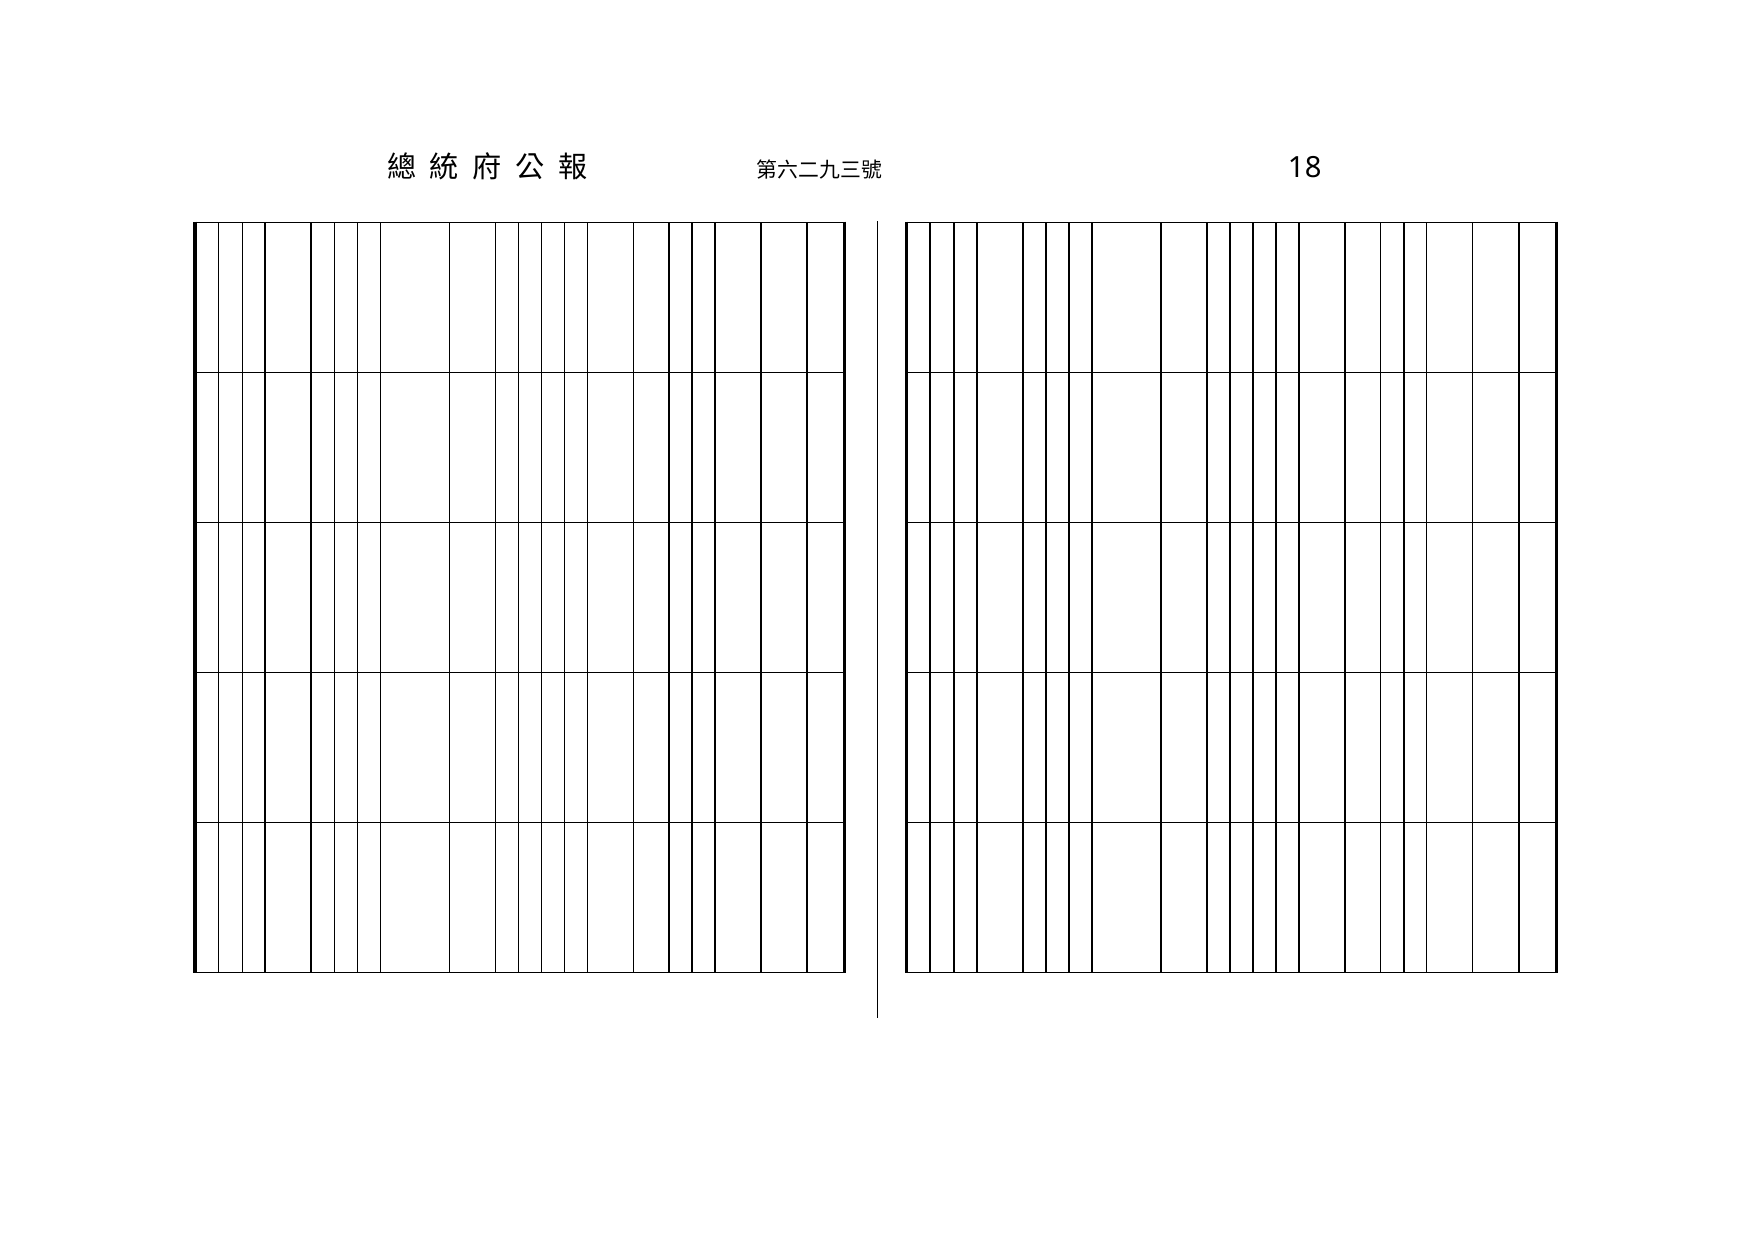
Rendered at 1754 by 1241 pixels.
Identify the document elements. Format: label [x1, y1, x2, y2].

table_cell [1115, 673, 1138, 822]
table_cell [1346, 823, 1380, 972]
table_cell [496, 373, 518, 522]
table_cell [693, 373, 714, 522]
table_cell [288, 223, 310, 372]
table_cell [542, 523, 564, 672]
table_cell [716, 673, 738, 822]
table_cell [1473, 673, 1496, 822]
table_cell [1000, 823, 1022, 972]
table_cell [1231, 373, 1252, 522]
table_cell [1520, 373, 1555, 522]
table_cell [1070, 373, 1091, 522]
table_cell [358, 373, 380, 522]
table_cell [1254, 673, 1275, 822]
table_cell [716, 523, 738, 672]
table_cell [519, 823, 541, 972]
table_cell [978, 523, 1000, 672]
table_cell [931, 823, 953, 972]
table_cell [784, 223, 806, 372]
table_cell [450, 673, 472, 822]
table_cell [670, 673, 691, 822]
table_cell [358, 223, 380, 372]
table_cell [1115, 823, 1138, 972]
table_cell [808, 823, 843, 972]
table_cell [1381, 373, 1403, 522]
table_cell [1184, 223, 1206, 372]
table_cell [1427, 673, 1450, 822]
table_cell [978, 373, 1000, 522]
table_cell [243, 823, 264, 972]
table_cell [1184, 373, 1206, 522]
table_cell [634, 523, 668, 672]
table_cell [670, 373, 691, 522]
table_cell [588, 373, 611, 522]
table_cell [243, 373, 264, 522]
table_cell [808, 523, 843, 672]
table_cell [243, 523, 264, 672]
table_cell [1138, 673, 1160, 822]
table_cell [1300, 373, 1322, 522]
table_cell [243, 673, 264, 822]
table_cell [1047, 523, 1068, 672]
table_cell [693, 673, 714, 822]
table_cell [955, 823, 976, 972]
table_cell [426, 373, 449, 522]
table_cell [1093, 823, 1115, 972]
table_cell [1300, 223, 1322, 372]
table_cell [266, 223, 288, 372]
table_cell [403, 373, 426, 522]
table_cell [1047, 673, 1068, 822]
table_cell [1093, 673, 1115, 822]
table_cell [542, 373, 564, 522]
table_cell [908, 523, 929, 672]
table_cell [1162, 673, 1184, 822]
table_cell [716, 373, 738, 522]
table_cell [1381, 673, 1403, 822]
table_cell [1427, 223, 1450, 372]
table_cell [588, 673, 611, 822]
table_cell [808, 223, 843, 372]
table_cell [693, 523, 714, 672]
table_cell [358, 523, 380, 672]
table_cell [670, 823, 691, 972]
table_cell [381, 523, 403, 672]
table_cell [1162, 373, 1184, 522]
table_cell [450, 523, 472, 672]
table_cell [519, 523, 541, 672]
table_cell [1277, 673, 1298, 822]
table_cell [762, 223, 784, 372]
table_cell [1473, 373, 1496, 522]
table_cell [955, 673, 976, 822]
table_cell [1138, 373, 1160, 522]
table_cell [1115, 223, 1138, 372]
table_cell [496, 823, 518, 972]
table_cell [1000, 223, 1022, 372]
table_cell [784, 673, 806, 822]
table_cell [243, 223, 264, 372]
table_cell [738, 223, 760, 372]
table_cell [219, 673, 242, 822]
table_cell [738, 673, 760, 822]
table_cell [1231, 523, 1252, 672]
table_cell [426, 523, 449, 672]
table_cell [1405, 523, 1426, 672]
table_cell [588, 523, 611, 672]
table_cell [1024, 523, 1045, 672]
table_cell [1000, 673, 1022, 822]
table_cell [1138, 223, 1160, 372]
table_cell [1322, 373, 1344, 522]
table_cell [1300, 673, 1322, 822]
table_cell [955, 223, 976, 372]
table_cell [1300, 523, 1322, 672]
table_cell [1047, 223, 1068, 372]
table_cell [931, 223, 953, 372]
table_cell [1277, 373, 1298, 522]
table_cell [634, 223, 668, 372]
table_cell [335, 673, 357, 822]
table_cell [1473, 223, 1496, 372]
table_cell [473, 673, 495, 822]
table_cell [1024, 673, 1045, 822]
table_cell [1405, 373, 1426, 522]
table_cell [219, 823, 242, 972]
table_cell [716, 823, 738, 972]
table_cell [1427, 373, 1450, 522]
table_cell [358, 673, 380, 822]
table_cell [1024, 823, 1045, 972]
table_cell [651, 373, 668, 522]
table_cell [1381, 823, 1403, 972]
table_cell [978, 823, 1000, 972]
table_cell [611, 673, 633, 822]
table_cell [1093, 373, 1115, 522]
table_cell [693, 823, 714, 972]
table_cell [1496, 823, 1518, 972]
table_cell [1496, 223, 1518, 372]
table_cell [381, 223, 403, 372]
table_cell [1070, 223, 1091, 372]
table_cell [266, 823, 288, 972]
table_cell [1520, 523, 1555, 672]
table_cell [670, 223, 691, 372]
table_cell [496, 523, 518, 672]
table_cell [542, 673, 564, 822]
table_cell [634, 673, 668, 822]
table_cell [1450, 523, 1472, 672]
table_cell [403, 223, 426, 372]
table_cell [426, 223, 449, 372]
table_cell [1000, 373, 1022, 522]
table_cell [1405, 673, 1426, 822]
table_cell [784, 823, 806, 972]
table_cell [426, 823, 449, 972]
table_cell [1277, 223, 1298, 372]
table_cell [1450, 823, 1472, 972]
table_cell [542, 823, 564, 972]
table_cell [955, 523, 976, 672]
table_cell [611, 523, 633, 672]
table_cell [403, 673, 426, 822]
table_cell [450, 823, 472, 972]
table_cell [266, 373, 288, 522]
table_cell [955, 373, 976, 522]
table_cell [1047, 823, 1068, 972]
table_cell [1473, 823, 1496, 972]
table_cell [335, 223, 357, 372]
table_cell [808, 673, 843, 822]
table_cell [908, 373, 929, 522]
table_cell [588, 223, 611, 372]
table_cell [931, 523, 953, 672]
table_cell [670, 523, 691, 672]
table_cell [1496, 523, 1518, 672]
table_cell [1496, 673, 1518, 822]
table_cell [288, 673, 310, 822]
table_cell [1346, 673, 1380, 822]
table_cell [1208, 823, 1229, 972]
table_cell [1070, 523, 1091, 672]
table_cell [335, 523, 357, 672]
table_cell [1277, 523, 1298, 672]
table_cell [634, 823, 668, 972]
table_cell [762, 523, 784, 672]
table_cell [1231, 223, 1252, 372]
table_cell [426, 673, 449, 822]
table_cell [908, 823, 929, 972]
table_cell [1024, 373, 1045, 522]
table_cell [1000, 523, 1022, 672]
table_cell [1322, 223, 1344, 372]
table_cell [1496, 373, 1518, 522]
table_cell [978, 223, 1000, 372]
table_cell [1346, 373, 1380, 522]
table_cell [266, 523, 288, 672]
table_cell [312, 673, 334, 822]
table_cell [1138, 523, 1160, 672]
table_cell [450, 373, 472, 522]
table_cell [762, 673, 784, 822]
table_cell [1381, 223, 1403, 372]
table_cell [1322, 823, 1344, 972]
table_cell [931, 673, 953, 822]
table_cell [312, 523, 334, 672]
table_cell [1208, 523, 1229, 672]
table_cell [716, 223, 738, 372]
table_cell [1208, 673, 1229, 822]
table_cell [335, 373, 357, 522]
table_cell [335, 823, 357, 972]
table_cell [312, 373, 334, 522]
table_cell [1277, 823, 1298, 972]
table_cell [519, 223, 541, 372]
table_cell [496, 223, 518, 372]
table_cell [611, 223, 633, 372]
table_cell [197, 223, 218, 372]
table_cell [1231, 673, 1252, 822]
table_cell [358, 823, 380, 972]
table_cell [219, 223, 242, 372]
table_cell [1070, 673, 1091, 822]
table_cell [1184, 673, 1206, 822]
table_cell [784, 373, 806, 522]
table_cell [381, 373, 403, 522]
table_cell [738, 523, 760, 672]
table_cell [1322, 673, 1344, 822]
table_cell [1381, 523, 1403, 672]
table_cell [565, 673, 587, 822]
table_cell [473, 523, 495, 672]
table_cell [1093, 223, 1115, 372]
table_cell [1450, 673, 1472, 822]
table_cell [403, 823, 426, 972]
table_cell [931, 373, 953, 522]
table_cell [266, 673, 288, 822]
table_cell [312, 823, 334, 972]
table_cell [1047, 373, 1068, 522]
table_cell [1520, 673, 1555, 822]
table_cell [1450, 223, 1472, 372]
table_cell [1138, 823, 1160, 972]
table_cell [808, 373, 843, 522]
table_cell [450, 223, 472, 372]
table_cell [565, 373, 587, 522]
table_cell [693, 223, 714, 372]
table_cell [565, 223, 587, 372]
table_cell [519, 673, 541, 822]
table_cell [473, 823, 495, 972]
table_cell [1254, 523, 1275, 672]
table_cell [403, 523, 426, 672]
table_cell [1208, 223, 1229, 372]
table_cell [1427, 823, 1450, 972]
table_cell [978, 673, 1000, 822]
table_cell [588, 823, 611, 972]
table_cell [611, 373, 633, 522]
table_cell [1300, 823, 1322, 972]
table_cell [288, 373, 310, 522]
table_cell [1115, 373, 1138, 522]
table_cell [565, 523, 587, 672]
table_cell [1162, 523, 1184, 672]
table_cell [1184, 523, 1206, 672]
table_cell [1184, 823, 1206, 972]
table_cell [1405, 223, 1426, 372]
table_cell [611, 823, 633, 972]
table_cell [1162, 823, 1184, 972]
table_cell [288, 823, 310, 972]
table_cell [1520, 823, 1555, 972]
table_cell [1346, 523, 1380, 672]
table_cell [1346, 223, 1380, 372]
table_cell [473, 373, 495, 522]
table_cell [784, 523, 806, 672]
table_cell [908, 673, 929, 822]
table_cell [1093, 523, 1115, 672]
table_cell [219, 523, 242, 672]
table_cell [1254, 823, 1275, 972]
table_cell [1254, 223, 1275, 372]
table_cell [312, 223, 334, 372]
table_cell [1520, 223, 1555, 372]
table_cell [565, 823, 587, 972]
table_cell [197, 523, 218, 672]
table_cell [1024, 223, 1045, 372]
table_cell [908, 223, 929, 372]
table_cell [738, 373, 760, 522]
table_cell [1115, 523, 1138, 672]
table_cell [738, 823, 760, 972]
table_cell [496, 673, 518, 822]
table_cell [381, 823, 403, 972]
table_cell [519, 373, 541, 522]
table_cell [219, 373, 242, 522]
table_cell [288, 523, 310, 672]
table_cell [381, 673, 403, 822]
table_cell [197, 823, 218, 972]
table_cell [1450, 373, 1472, 522]
table_cell [197, 373, 218, 522]
table_cell [473, 223, 495, 372]
table_cell [197, 673, 218, 822]
table_cell [1322, 523, 1344, 672]
table_cell [762, 823, 784, 972]
table_cell [1405, 823, 1426, 972]
table_cell [1254, 373, 1275, 522]
table_cell [542, 223, 564, 372]
table_cell [634, 373, 651, 522]
table_cell [1070, 823, 1091, 972]
table_cell [1427, 523, 1450, 672]
table_cell [1231, 823, 1252, 972]
table_cell [1473, 523, 1496, 672]
table_cell [762, 373, 784, 522]
table_cell [1162, 223, 1184, 372]
table_cell [1208, 373, 1229, 522]
